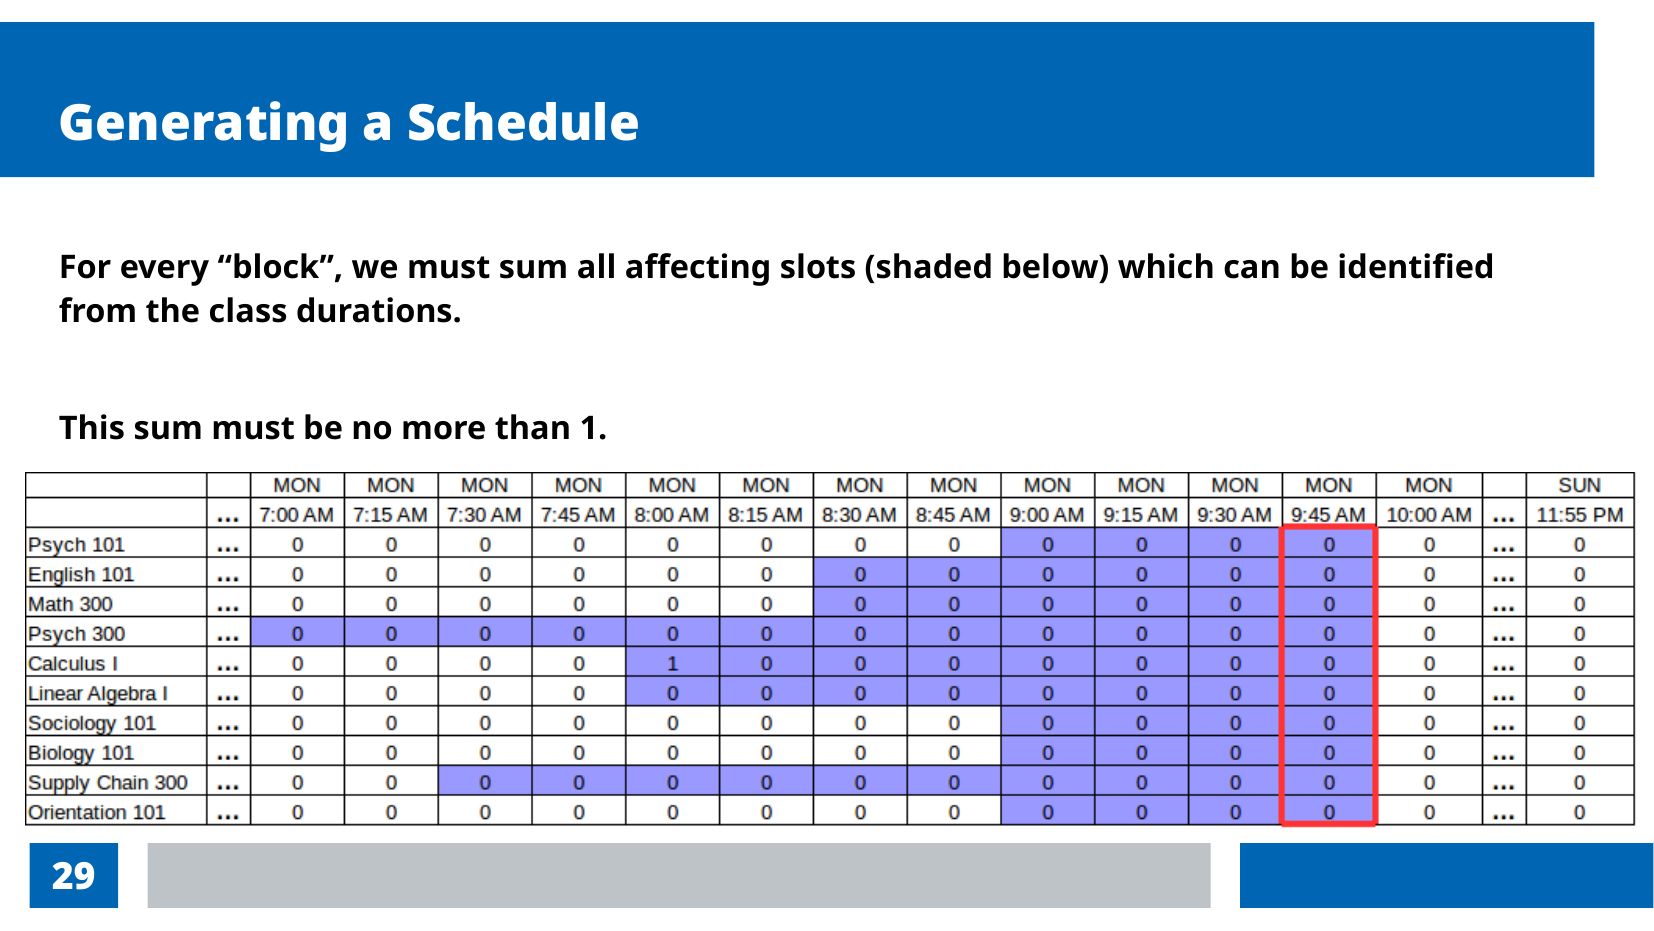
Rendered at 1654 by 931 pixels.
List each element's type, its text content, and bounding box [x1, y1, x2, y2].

picture [25, 472, 1654, 843]
title Generating a Schedule [59, 44, 1595, 156]
list For every “block”, we must sum all affecting slots (shaded below) which can be identified from the class durations. This sum must be no more than 1. [59, 243, 1565, 451]
